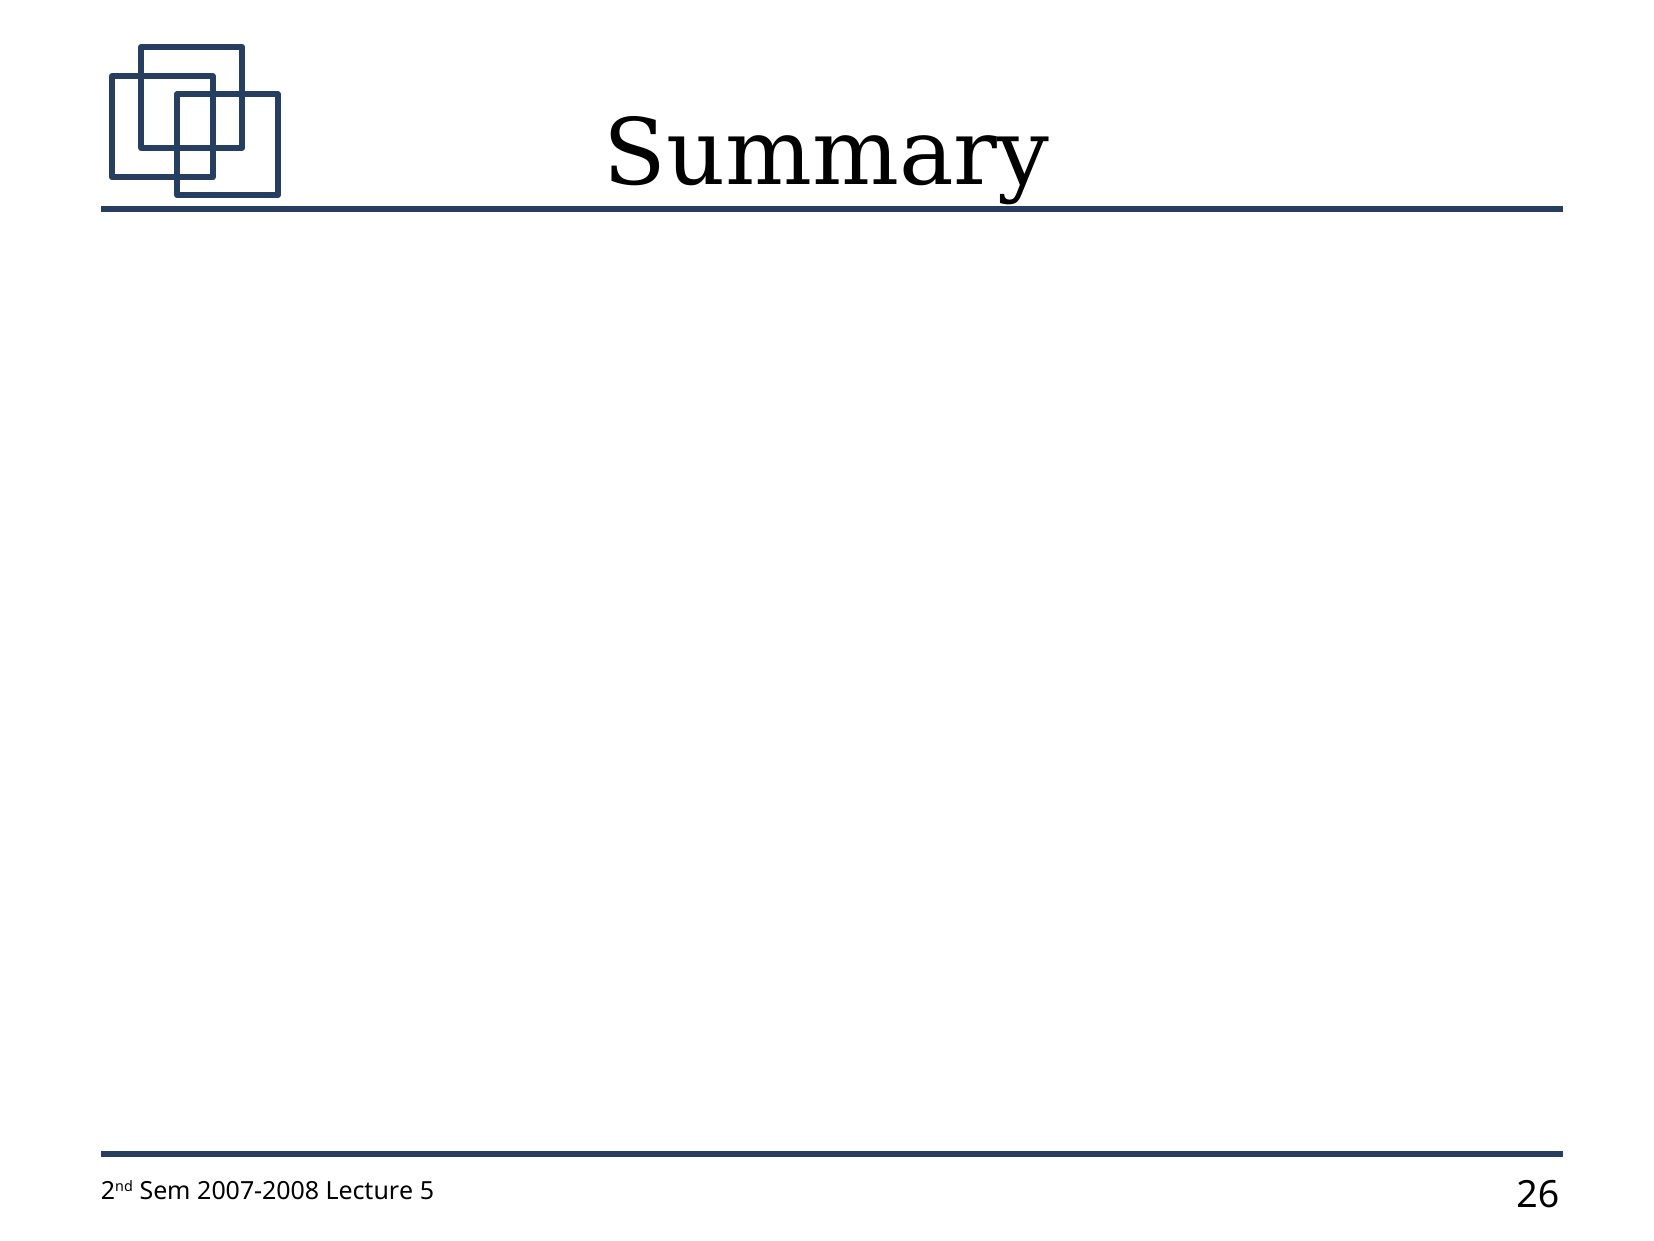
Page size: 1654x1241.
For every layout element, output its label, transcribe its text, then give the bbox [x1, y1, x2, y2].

title Summary [82, 49, 1571, 257]
